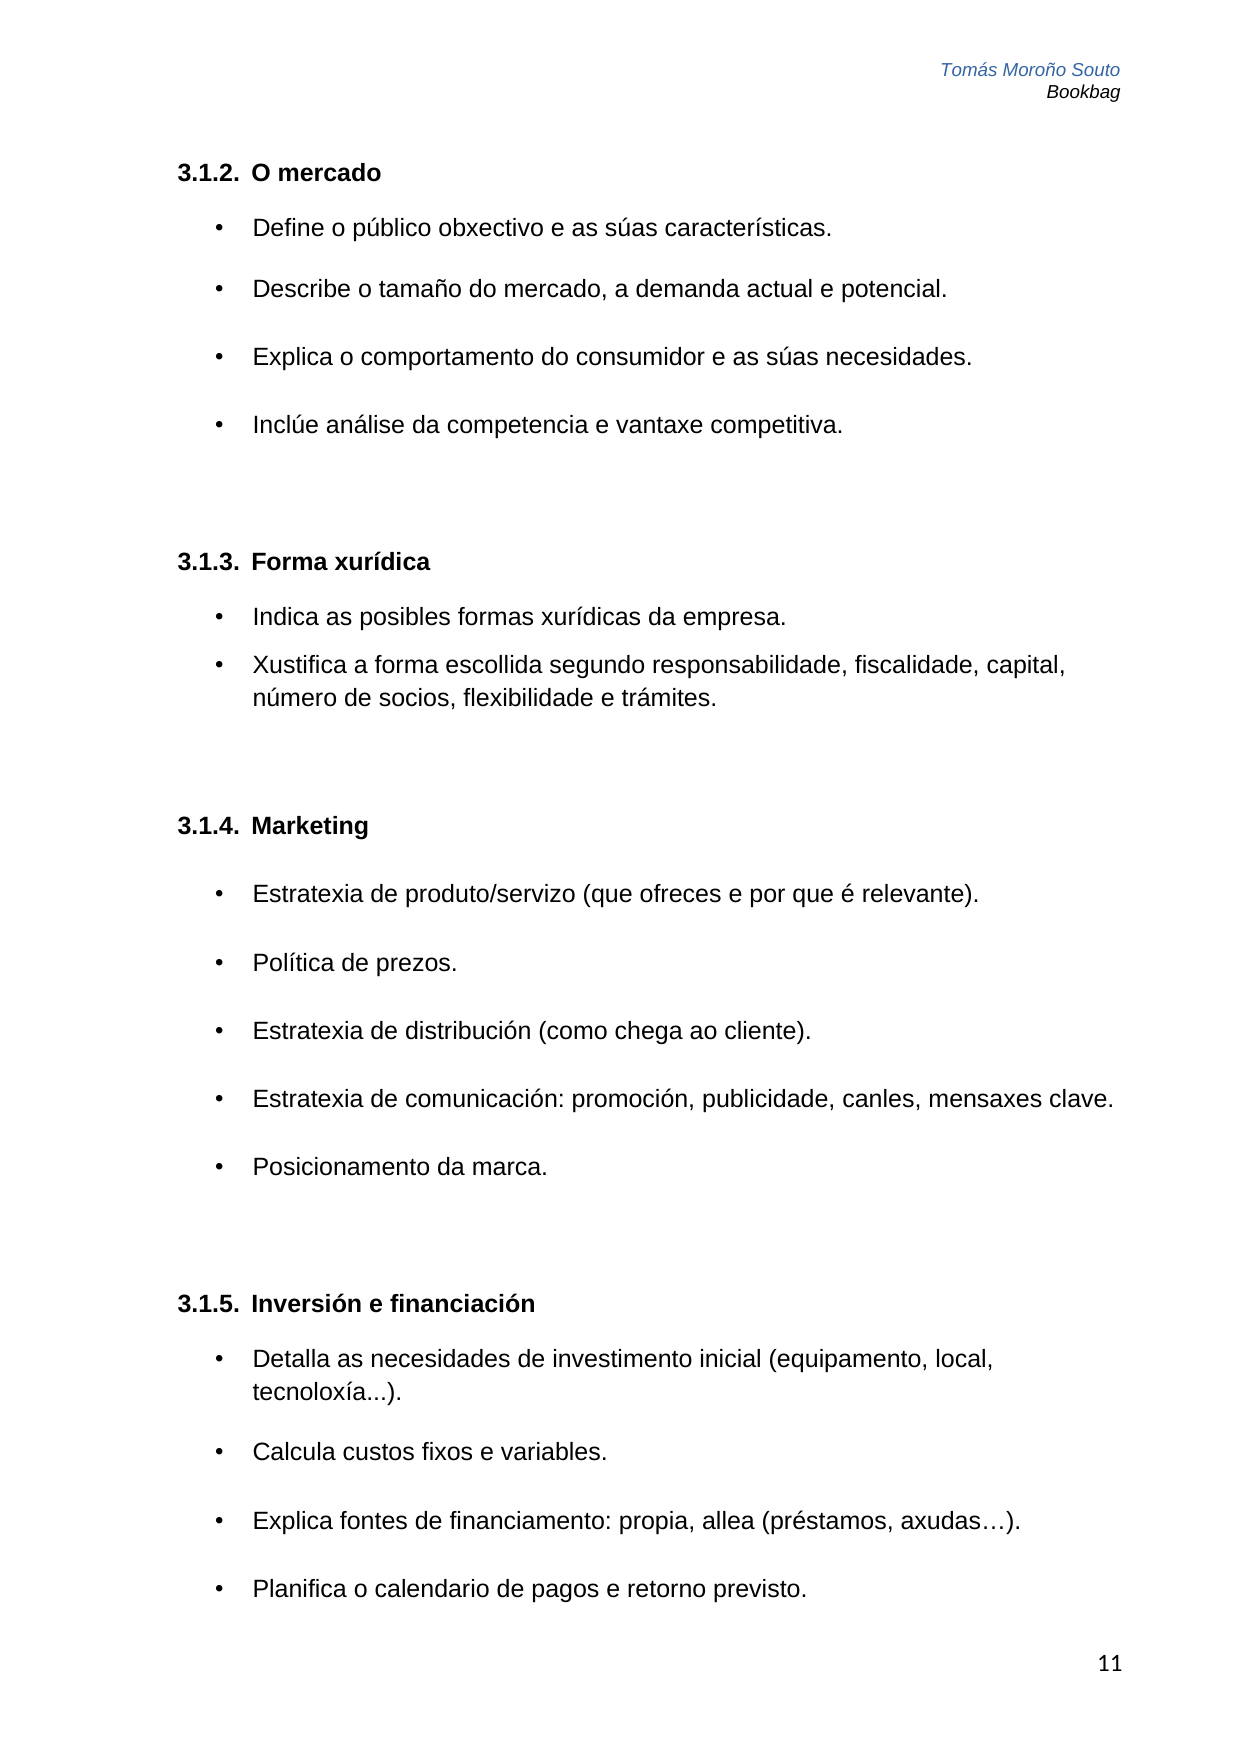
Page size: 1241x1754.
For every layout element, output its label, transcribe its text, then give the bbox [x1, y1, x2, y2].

list Explica o comportamento do consumidor e as súas necesidades. [215, 342, 1122, 371]
list Estratexia de distribución (como chega ao cliente). [215, 1016, 1122, 1044]
list Estratexia de comunicación: promoción, publicidade, canles, mensaxes clave. [215, 1084, 1122, 1113]
list Calcula custos fixos e variables. [215, 1437, 1122, 1466]
subtitle Forma xurídica [177, 546, 1122, 575]
list Describe o tamaño do mercado, a demanda actual e potencial. [215, 274, 1122, 302]
list Estratexia de produto/servizo (que ofreces e por que é relevante). [215, 879, 1122, 908]
list Inclúe análise da competencia e vantaxe competitiva. [215, 410, 1122, 439]
subtitle Inversión e financiación [177, 1288, 1122, 1317]
list Xustifica a forma escollida segundo responsabilidade, fiscalidade, capital, número de socios, flexibilidade e trámites. [215, 650, 1122, 712]
list Posicionamento da marca. [215, 1152, 1122, 1181]
list Define o público obxectivo e as súas características. [215, 213, 1122, 242]
list Explica fontes de financiamento: propia, allea (préstamos, axudas…). [215, 1506, 1122, 1534]
subtitle O mercado [177, 158, 1122, 187]
subtitle Marketing [177, 811, 1122, 840]
list Detalla as necesidades de investimento inicial (equipamento, local, tecnoloxía...). [215, 1344, 1122, 1406]
list Planifica o calendario de pagos e retorno previsto. [215, 1574, 1122, 1603]
list Política de prezos. [215, 947, 1122, 976]
list Indica as posibles formas xurídicas da empresa. [215, 602, 1122, 631]
